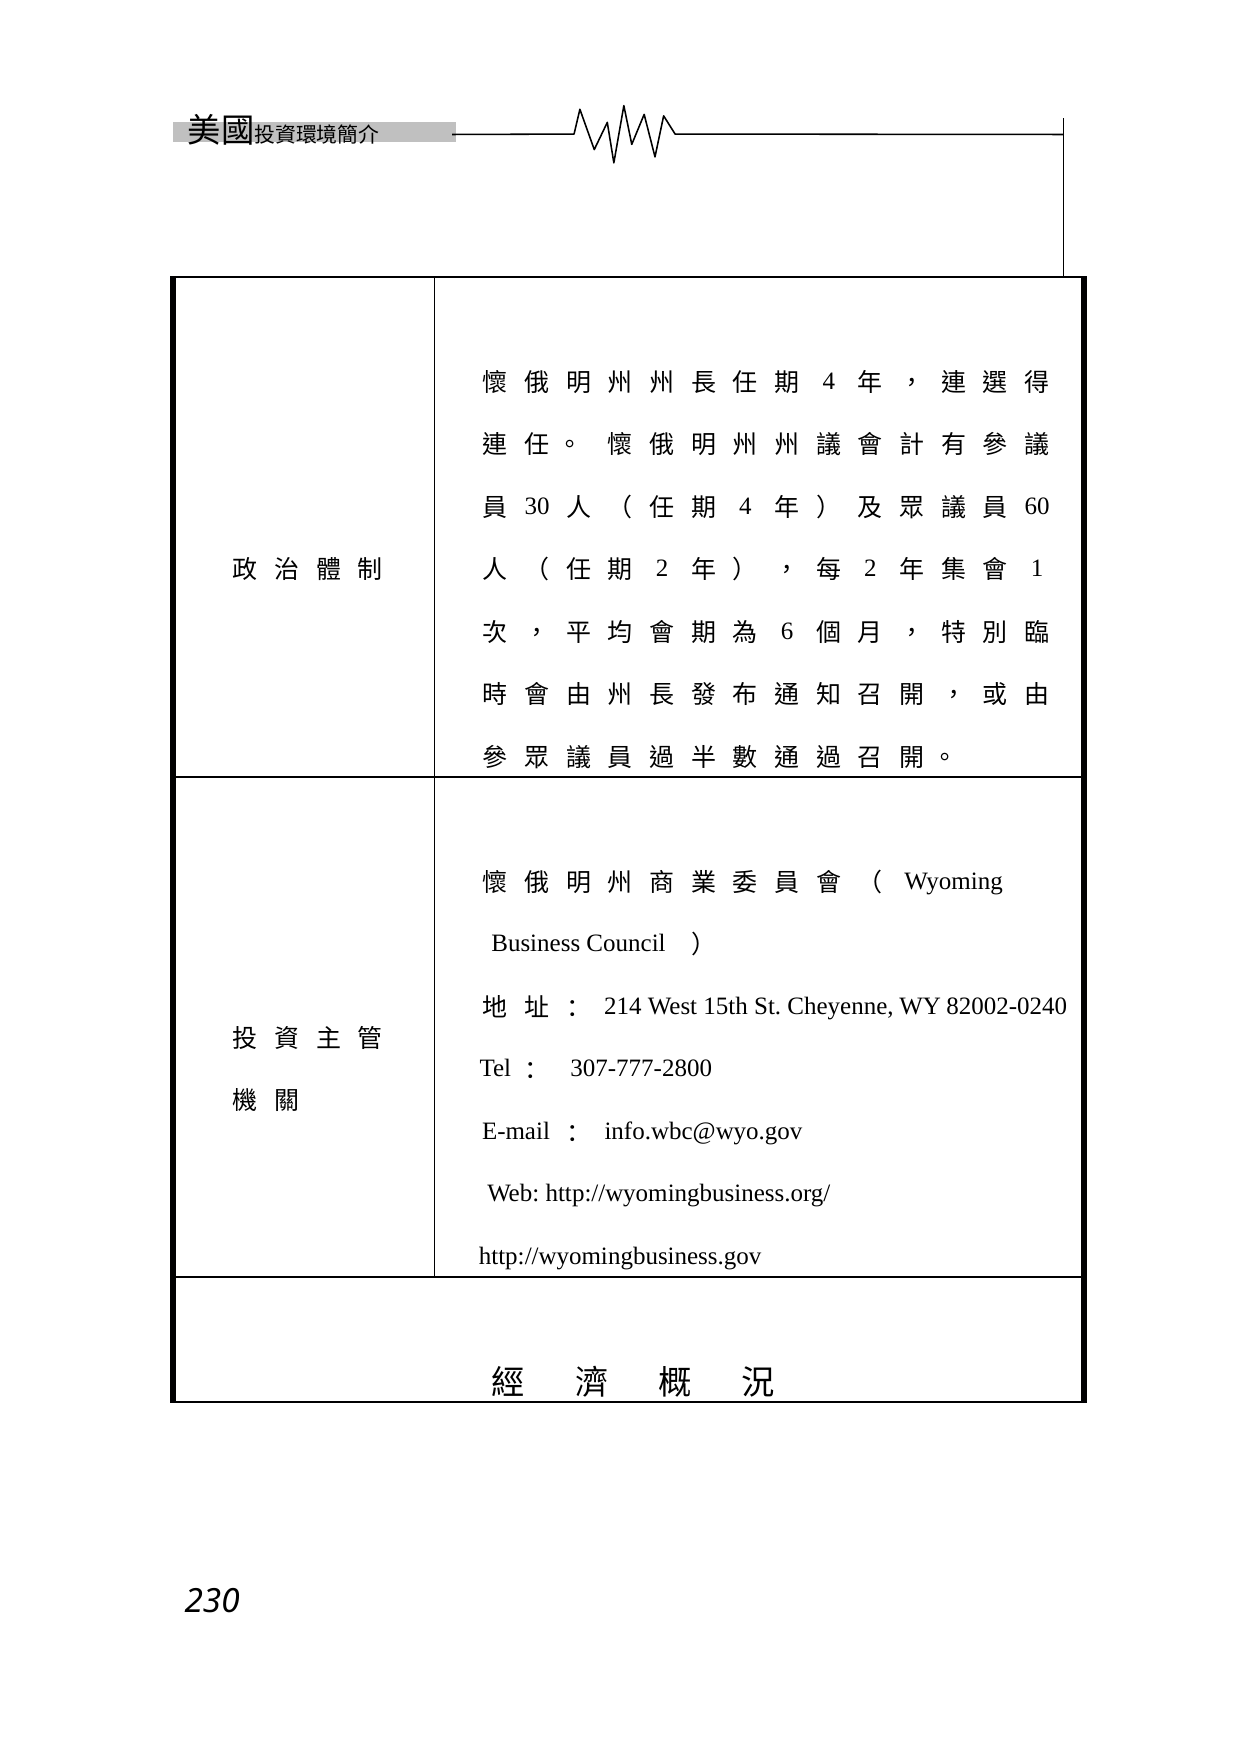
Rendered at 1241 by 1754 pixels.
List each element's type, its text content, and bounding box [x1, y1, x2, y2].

table_cell 懷俄明州州長任期4年，連選得連任。懷俄明州州議會計有參議員30人（任期4年）及眾議員60人（任期2年），每2年集會1次，平均會期為6個月，特別臨時會由州長發布通知召開，或由參眾議員過半數通過召開。 [435, 278, 1081, 776]
table_cell 政治體制 [176, 278, 434, 776]
table_cell 經 濟 概 況 [176, 1278, 1081, 1401]
table_cell 投資主管機關 [176, 778, 434, 1276]
table_cell 懷俄明州商業委員會（Wyoming Business Council） 地址：214 West 15th St. Cheyenne, WY 82002-0240 Tel：307-777-2800 E-mail：info.wbc@wyo.gov Web: http://wyomingbusiness.org/ http://wyomingbusiness.gov [435, 778, 1081, 1276]
